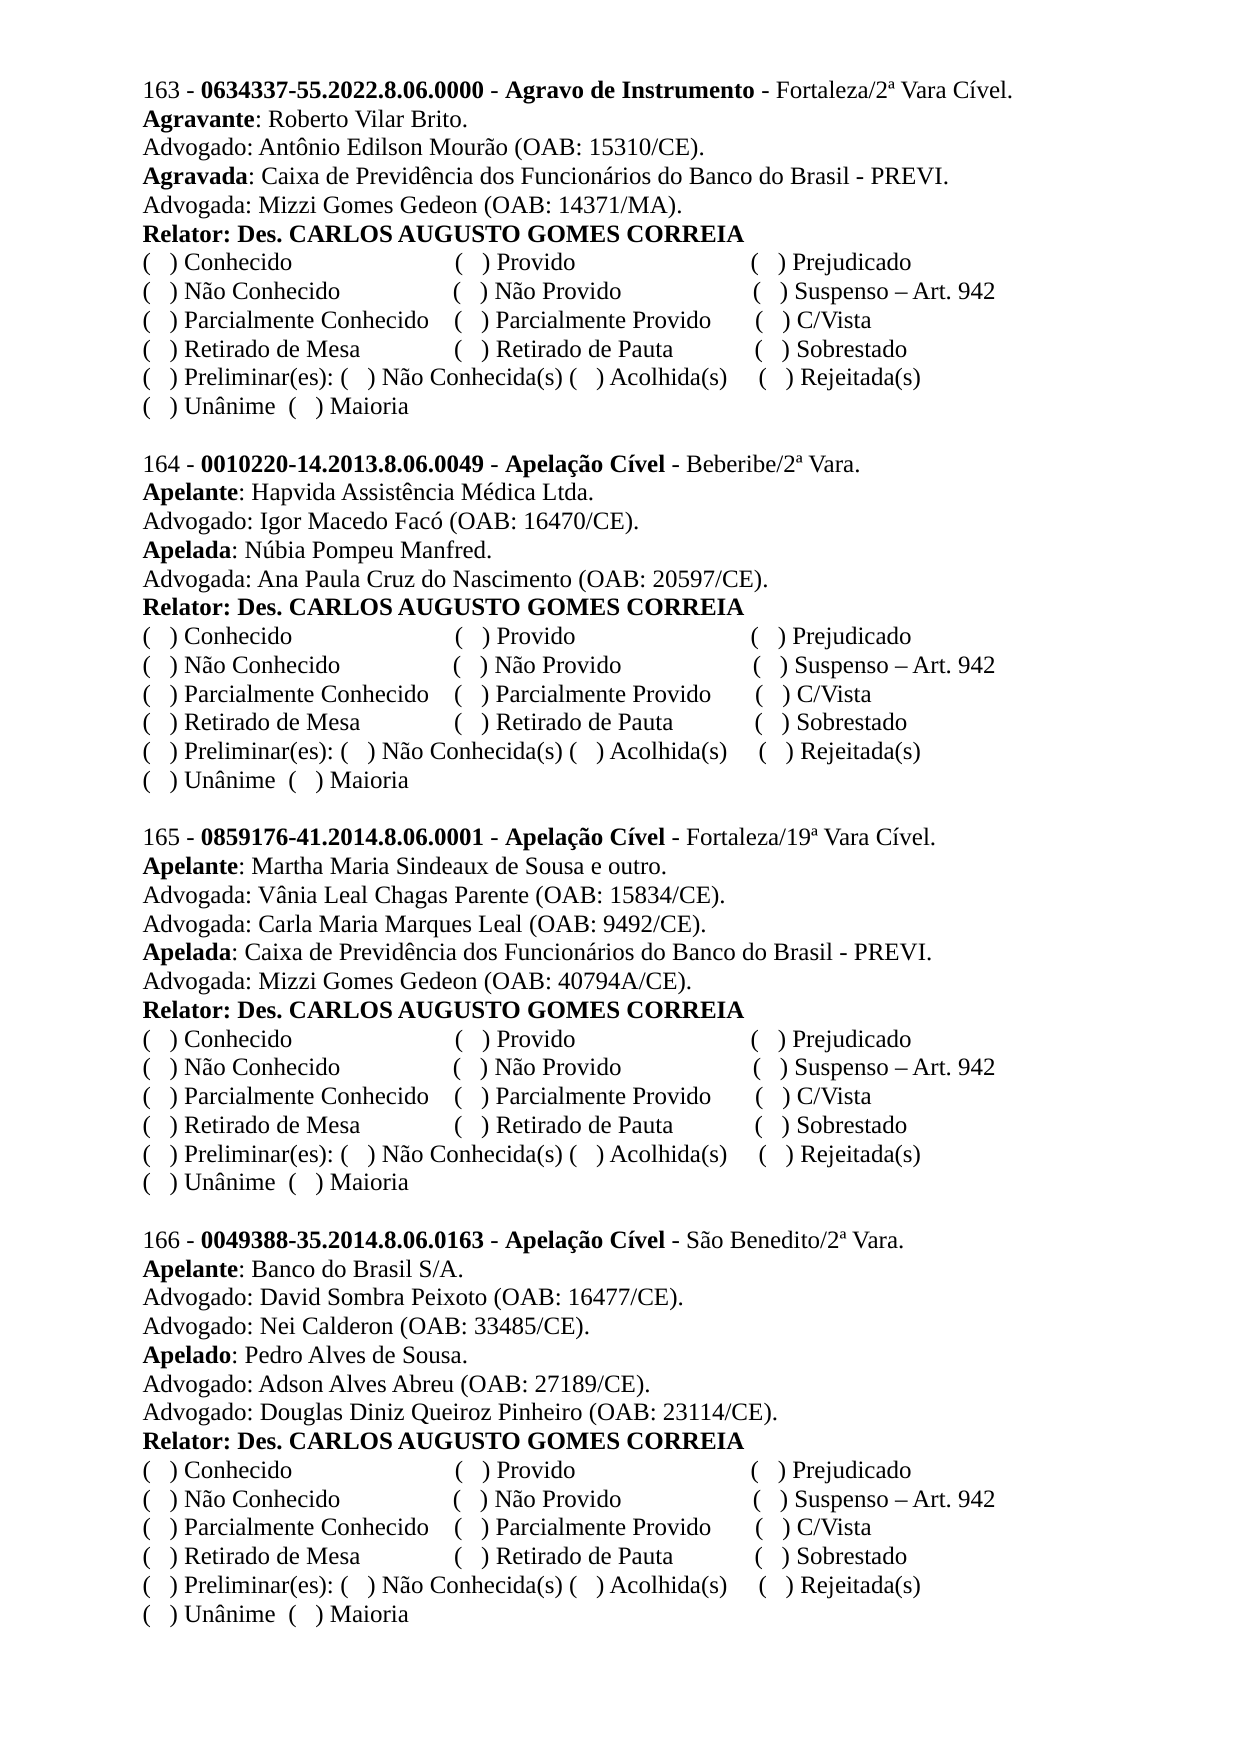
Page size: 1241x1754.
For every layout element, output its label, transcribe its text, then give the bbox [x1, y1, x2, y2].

text ( ) Parcialmente Conhecido ( ) Parcialmente Provido ( ) C/Vista [142, 1081, 1158, 1110]
text ( ) Unânime ( ) Maioria [142, 765, 1141, 794]
text Advogado: Douglas Diniz Queiroz Pinheiro (OAB: 23114/CE). [142, 1397, 1141, 1426]
text Advogado: Adson Alves Abreu (OAB: 27189/CE). [142, 1369, 1141, 1397]
text Advogada: Vânia Leal Chagas Parente (OAB: 15834/CE). [142, 880, 1141, 909]
text Advogado: Antônio Edilson Mourão (OAB: 15310/CE). [142, 132, 1141, 161]
text Apelante: Martha Maria Sindeaux de Sousa e outro. [142, 851, 1141, 880]
text Apelado: Pedro Alves de Sousa. [142, 1340, 1141, 1369]
text Agravante: Roberto Vilar Brito. [142, 104, 1141, 132]
text ( ) Parcialmente Conhecido ( ) Parcialmente Provido ( ) C/Vista [142, 679, 1158, 707]
text ( ) Unânime ( ) Maioria [142, 1167, 1141, 1196]
text ( ) Retirado de Mesa ( ) Retirado de Pauta ( ) Sobrestado [142, 1110, 1158, 1139]
text 166 - 0049388-35.2014.8.06.0163 - Apelação Cível - São Benedito/2ª Vara. [142, 1225, 1141, 1254]
text ( ) Preliminar(es): ( ) Não Conhecida(s) ( ) Acolhida(s) ( ) Rejeitada(s) [142, 362, 1158, 391]
text ( ) Não Conhecido ( ) Não Provido ( ) Suspenso – Art. 942 [142, 1484, 1158, 1512]
text ( ) Não Conhecido ( ) Não Provido ( ) Suspenso – Art. 942 [142, 1052, 1158, 1081]
text Advogada: Carla Maria Marques Leal (OAB: 9492/CE). [142, 909, 1141, 937]
text ( ) Retirado de Mesa ( ) Retirado de Pauta ( ) Sobrestado [142, 1541, 1158, 1570]
text ( ) Conhecido ( ) Provido ( ) Prejudicado [142, 247, 1141, 276]
text Advogada: Mizzi Gomes Gedeon (OAB: 40794A/CE). [142, 966, 1141, 995]
text ( ) Parcialmente Conhecido ( ) Parcialmente Provido ( ) C/Vista [142, 1512, 1158, 1541]
text Advogada: Ana Paula Cruz do Nascimento (OAB: 20597/CE). [142, 564, 1141, 592]
text ( ) Unânime ( ) Maioria [142, 391, 1141, 420]
text ( ) Preliminar(es): ( ) Não Conhecida(s) ( ) Acolhida(s) ( ) Rejeitada(s) [142, 736, 1158, 765]
text ( ) Conhecido ( ) Provido ( ) Prejudicado [142, 1455, 1141, 1484]
text 163 - 0634337-55.2022.8.06.0000 - Agravo de Instrumento - Fortaleza/2ª Vara Cível. [142, 75, 1141, 104]
text 164 - 0010220-14.2013.8.06.0049 - Apelação Cível - Beberibe/2ª Vara. [142, 449, 1141, 477]
text Relator: Des. CARLOS AUGUSTO GOMES CORREIA [142, 592, 1141, 621]
text Relator: Des. CARLOS AUGUSTO GOMES CORREIA [142, 995, 1141, 1024]
text ( ) Unânime ( ) Maioria [142, 1599, 1141, 1627]
text Advogado: Nei Calderon (OAB: 33485/CE). [142, 1311, 1141, 1340]
text Apelada: Núbia Pompeu Manfred. [142, 535, 1141, 564]
text ( ) Não Conhecido ( ) Não Provido ( ) Suspenso – Art. 942 [142, 650, 1158, 679]
text Advogado: David Sombra Peixoto (OAB: 16477/CE). [142, 1282, 1141, 1311]
text 165 - 0859176-41.2014.8.06.0001 - Apelação Cível - Fortaleza/19ª Vara Cível. [142, 822, 1141, 851]
text Agravada: Caixa de Previdência dos Funcionários do Banco do Brasil - PREVI. [142, 161, 1141, 190]
text Apelante: Banco do Brasil S/A. [142, 1254, 1141, 1282]
text ( ) Retirado de Mesa ( ) Retirado de Pauta ( ) Sobrestado [142, 334, 1158, 362]
text ( ) Não Conhecido ( ) Não Provido ( ) Suspenso – Art. 942 [142, 276, 1158, 305]
text ( ) Conhecido ( ) Provido ( ) Prejudicado [142, 621, 1141, 650]
text Apelante: Hapvida Assistência Médica Ltda. [142, 477, 1141, 506]
text Relator: Des. CARLOS AUGUSTO GOMES CORREIA [142, 1426, 1141, 1455]
text ( ) Retirado de Mesa ( ) Retirado de Pauta ( ) Sobrestado [142, 707, 1158, 736]
text Advogado: Igor Macedo Facó (OAB: 16470/CE). [142, 506, 1141, 535]
text ( ) Parcialmente Conhecido ( ) Parcialmente Provido ( ) C/Vista [142, 305, 1158, 334]
text ( ) Conhecido ( ) Provido ( ) Prejudicado [142, 1024, 1141, 1052]
text Advogada: Mizzi Gomes Gedeon (OAB: 14371/MA). [142, 190, 1141, 219]
text ( ) Preliminar(es): ( ) Não Conhecida(s) ( ) Acolhida(s) ( ) Rejeitada(s) [142, 1139, 1158, 1167]
text Relator: Des. CARLOS AUGUSTO GOMES CORREIA [142, 219, 1141, 247]
text ( ) Preliminar(es): ( ) Não Conhecida(s) ( ) Acolhida(s) ( ) Rejeitada(s) [142, 1570, 1158, 1599]
text Apelada: Caixa de Previdência dos Funcionários do Banco do Brasil - PREVI. [142, 937, 1141, 966]
